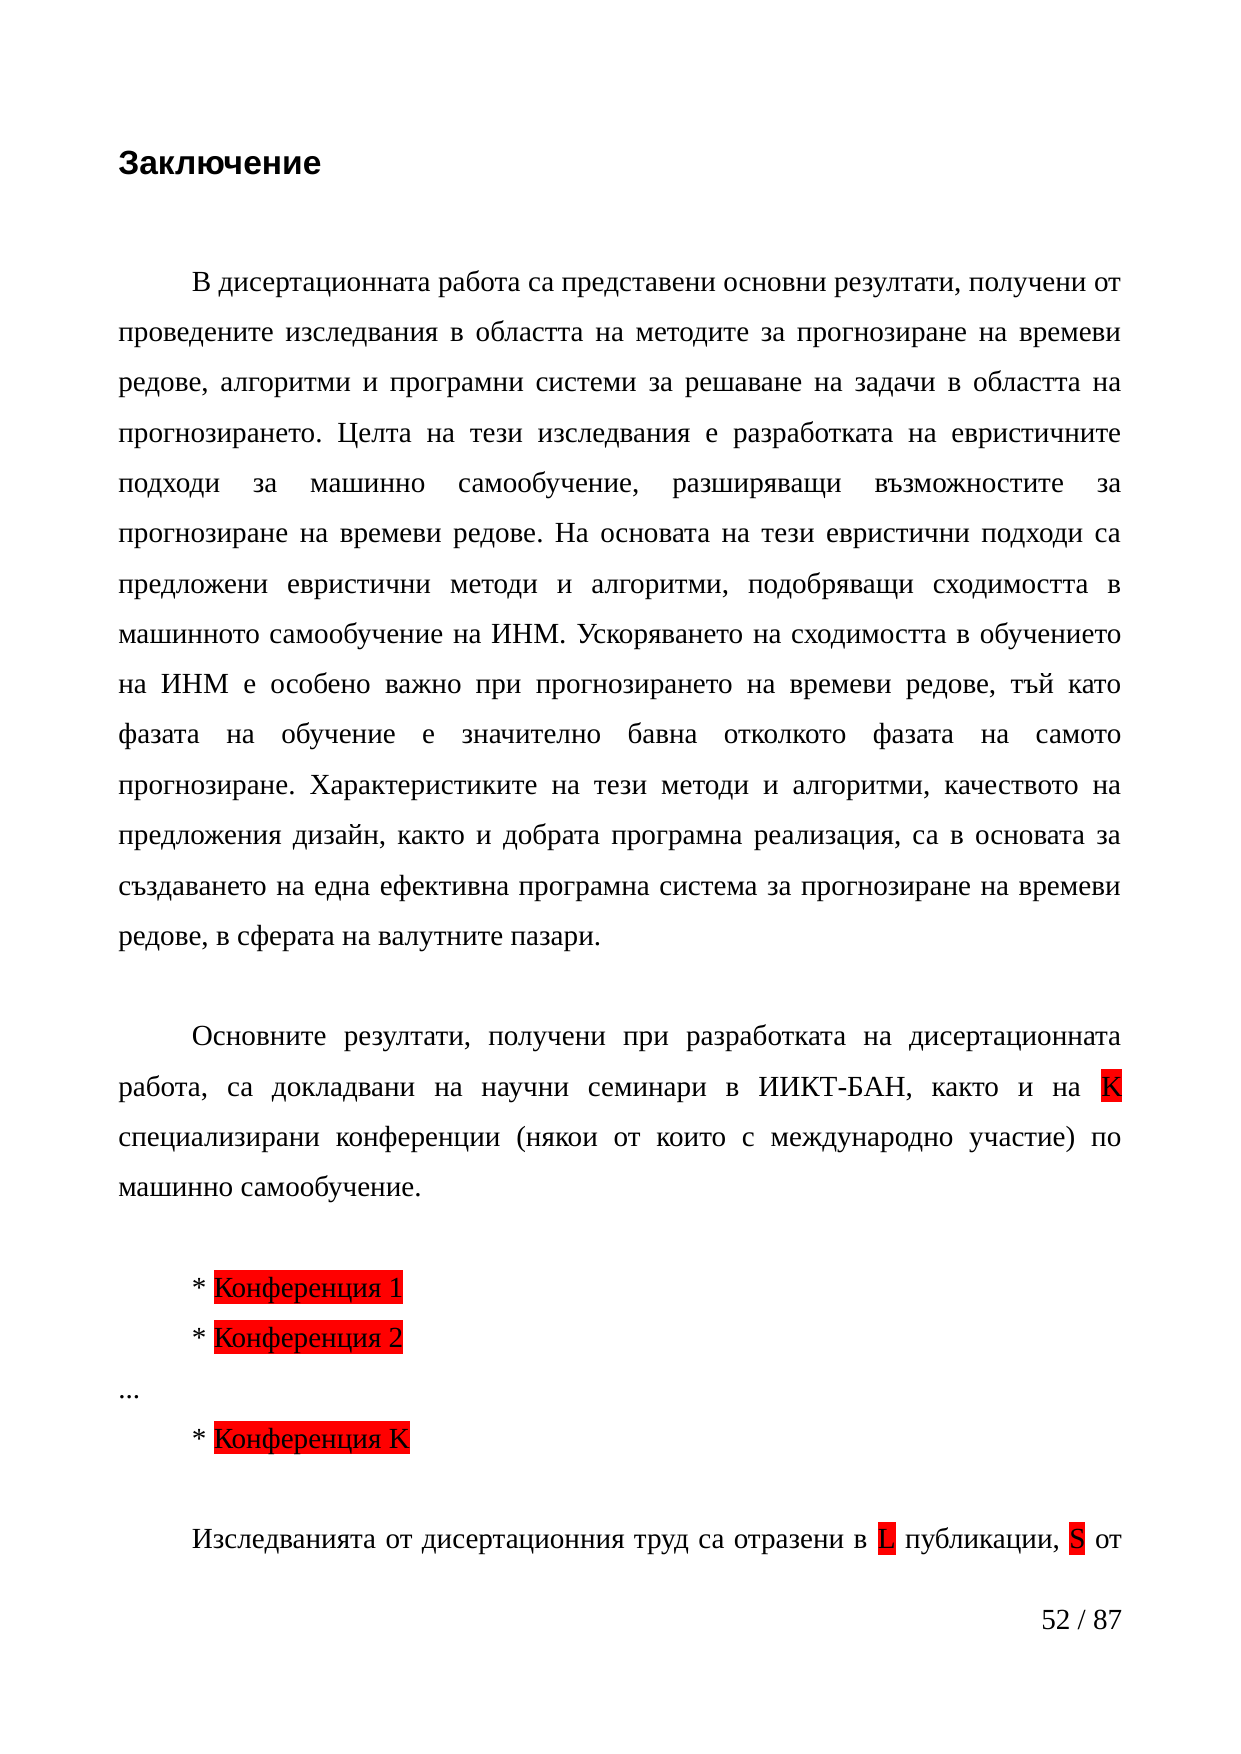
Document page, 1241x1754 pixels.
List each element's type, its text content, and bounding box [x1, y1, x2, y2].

text ... [118, 1371, 1122, 1404]
subtitle Заключение [118, 143, 1122, 182]
text Изследванията от дисертационния труд са отразени в L публикации, S от [118, 1522, 1122, 1555]
text * Конференция 1 [118, 1270, 1122, 1304]
text * Конференция 2 [118, 1320, 1122, 1354]
text Основните резултати, получени при разработката на дисертационната работа, са докладвани на научни семинари в ИИКТ-БАН, както и на K специализирани конференции (някои от които с международно участие) по машинно самообучение. [118, 1018, 1122, 1203]
text В дисертационната работа са представени основни резултати, получени от проведените изследвания в областта на методите за прогнозиране на времеви редове, алгоритми и програмни системи за решаване на задачи в областта на прогнозирането. Целта на тези изследвания е разработката на евристичните подходи за машинно самообучение, разширяващи възможностите за прогнозиране на времеви редове. На основата на тези евристични подходи са предложени евристични методи и алгоритми, подобряващи сходимостта в машинното самообучение на ИНМ. Ускоряването на сходимостта в обучението на ИНМ е особено важно при прогнозирането на времеви редове, тъй като фазата на обучение е значително бавна отколкото фазата на самото прогнозиране. Характеристиките на тези методи и алгоритми, качеството на предложения дизайн, както и добрата програмна реализация, са в основата за създаването на една ефективна програмна система за прогнозиране на времеви редове, в сферата на валутните пазари. [118, 264, 1122, 951]
text * Конференция K [118, 1421, 1122, 1454]
